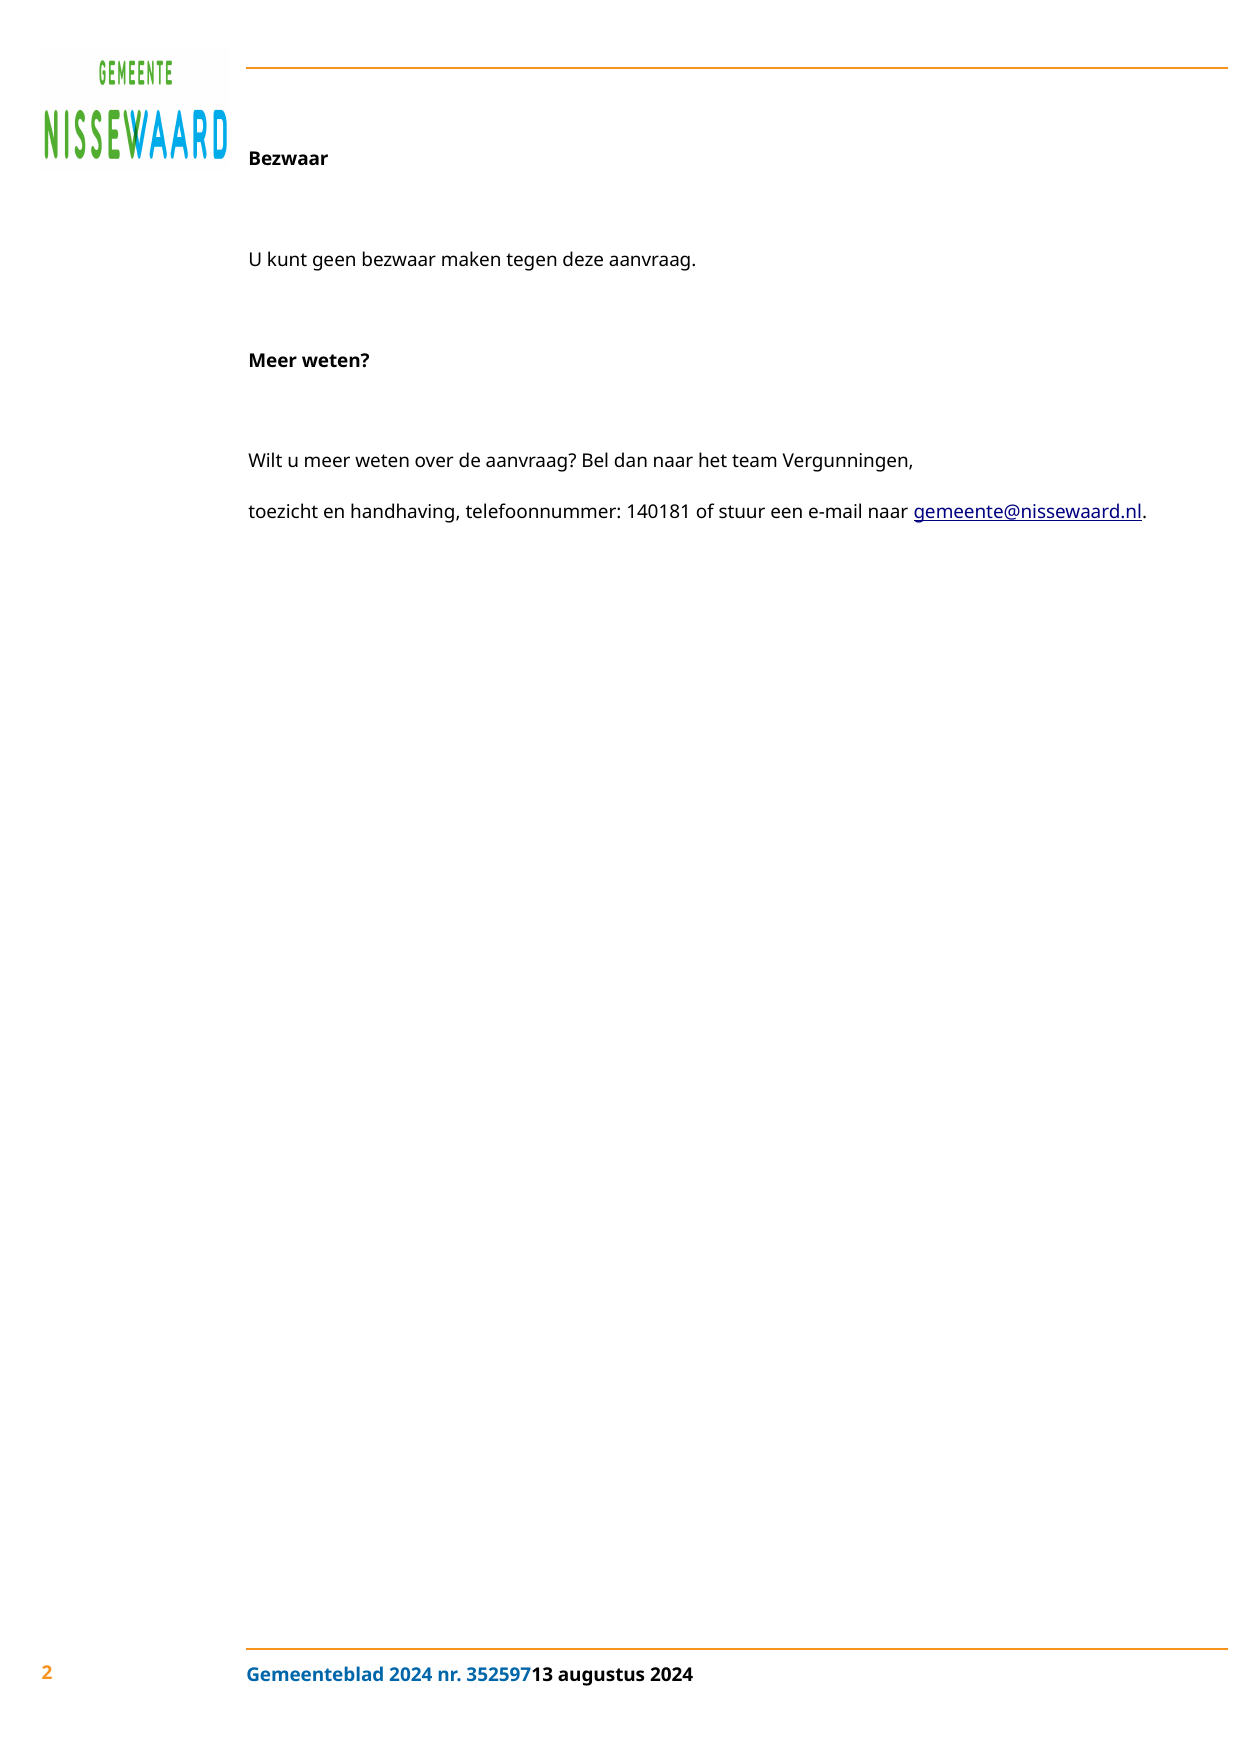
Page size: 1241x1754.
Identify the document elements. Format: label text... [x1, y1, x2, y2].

text Meer weten? [248, 347, 1152, 373]
text Bezwaar [248, 145, 1152, 171]
text toezicht en handhaving, telefoonnummer: 140181 of stuur een e-mail naar gemeente@nissewaard.nl. [248, 498, 1152, 524]
picture [41, 47, 231, 172]
text U kunt geen bezwaar maken tegen deze aanvraag. [248, 246, 1152, 272]
text Wilt u meer weten over de aanvraag? Bel dan naar het team Vergunningen, [248, 448, 1152, 473]
